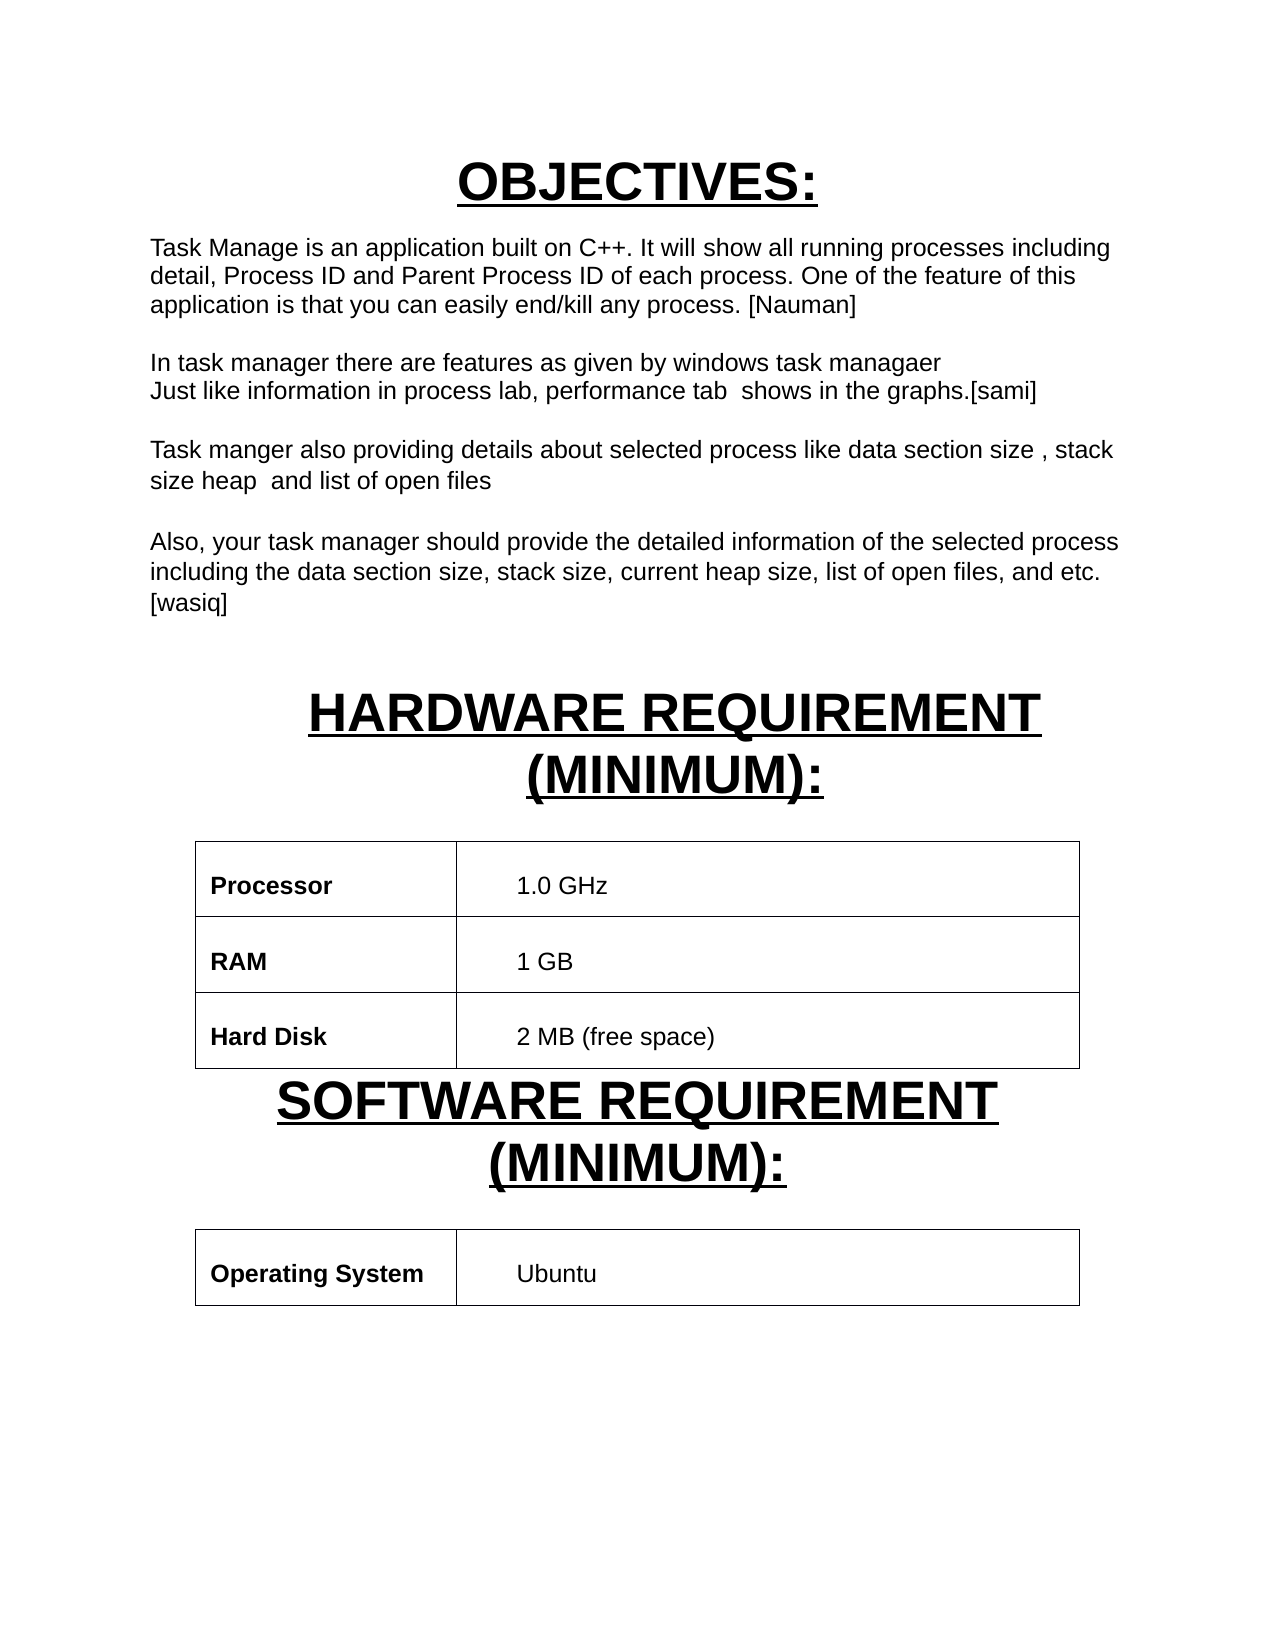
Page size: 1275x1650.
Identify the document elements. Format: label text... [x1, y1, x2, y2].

table_header Operating System [196, 1230, 456, 1304]
text Task manger also providing details about selected process like data section size , stack size heap and list of open files [150, 436, 1125, 495]
table_cell RAM [196, 917, 456, 992]
table_header Ubuntu [457, 1230, 1079, 1304]
subtitle Task Manage is an application built on C++. It will show all running processes including detail, Process ID and Parent Process ID of each process. One of the feature of this application is that you can easily end/kill any process. [Nauman] [150, 233, 1125, 319]
subtitle Just like information in process lab, performance tab shows in the graphs.[sami] [150, 376, 1125, 405]
table_header Processor [196, 842, 456, 916]
list SOFTWARE REQUIREMENT (MINIMUM): [150, 862, 1125, 1193]
text Also, your task manager should provide the detailed information of the selected process including the data section size, stack size, current heap size, list of open files, and etc.[wasiq] [150, 496, 1125, 616]
table_header 1.0 GHz [457, 842, 1079, 916]
table_cell 2 MB (free space) [457, 993, 1079, 1067]
table_cell 1 GB [457, 917, 1079, 992]
text OBJECTIVES: [150, 150, 1125, 212]
list HARDWARE REQUIREMENT (MINIMUM): [225, 680, 1125, 805]
subtitle In task manager there are features as given by windows task managaer [150, 348, 1125, 376]
table_cell Hard Disk [196, 993, 456, 1067]
